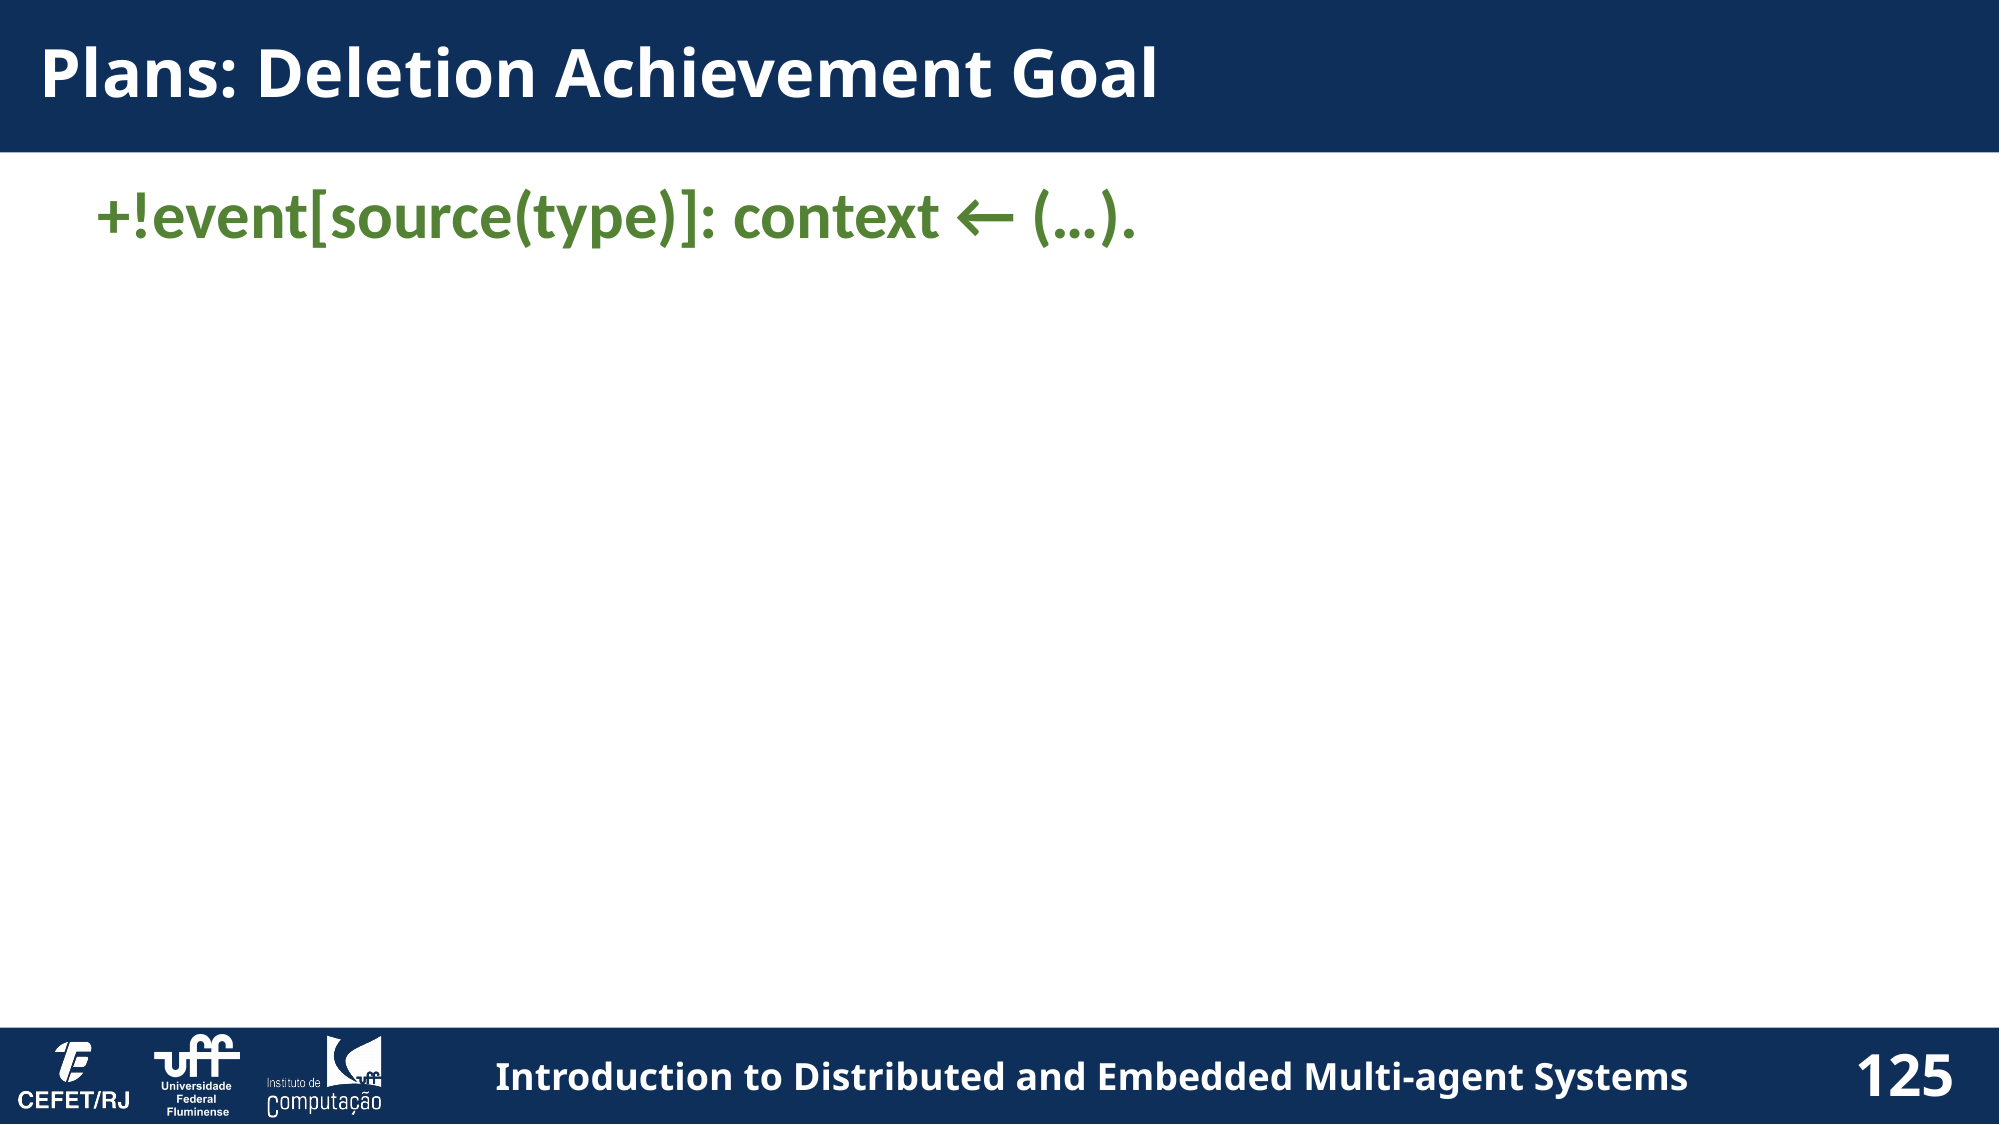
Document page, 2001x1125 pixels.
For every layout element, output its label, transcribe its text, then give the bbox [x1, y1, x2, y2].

picture [153, 1033, 241, 1121]
text_box Plans: Deletion Achievement Goal [25, 23, 1999, 119]
text_box +!event[source(type)]: context ← (…). [82, 164, 1908, 260]
picture [265, 1033, 383, 1118]
picture [18, 1021, 129, 1125]
